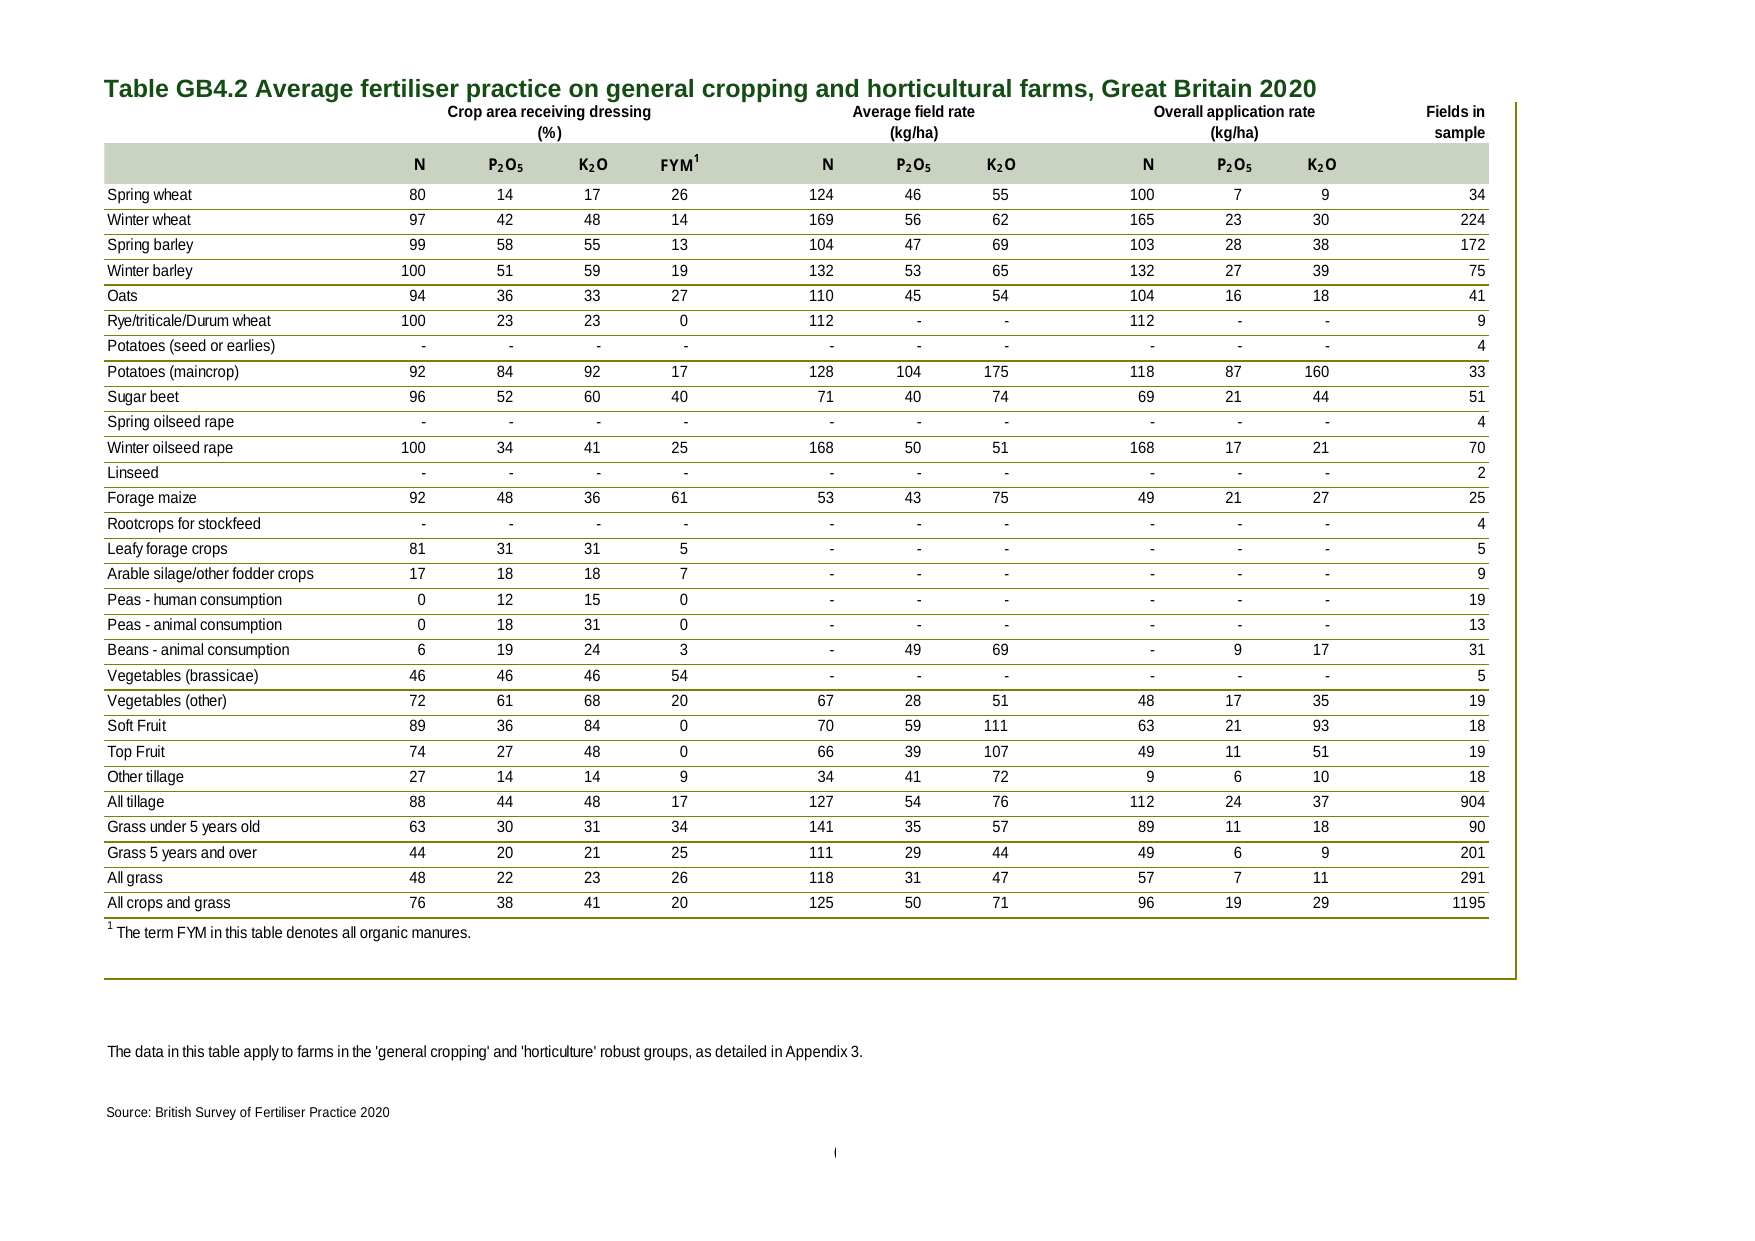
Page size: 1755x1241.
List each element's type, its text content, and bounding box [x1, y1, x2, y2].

subtitle Table GB4.2 Average fertiliser practice on general cropping and horticultural farms, Great Britain 2020 [103, 73, 1565, 102]
